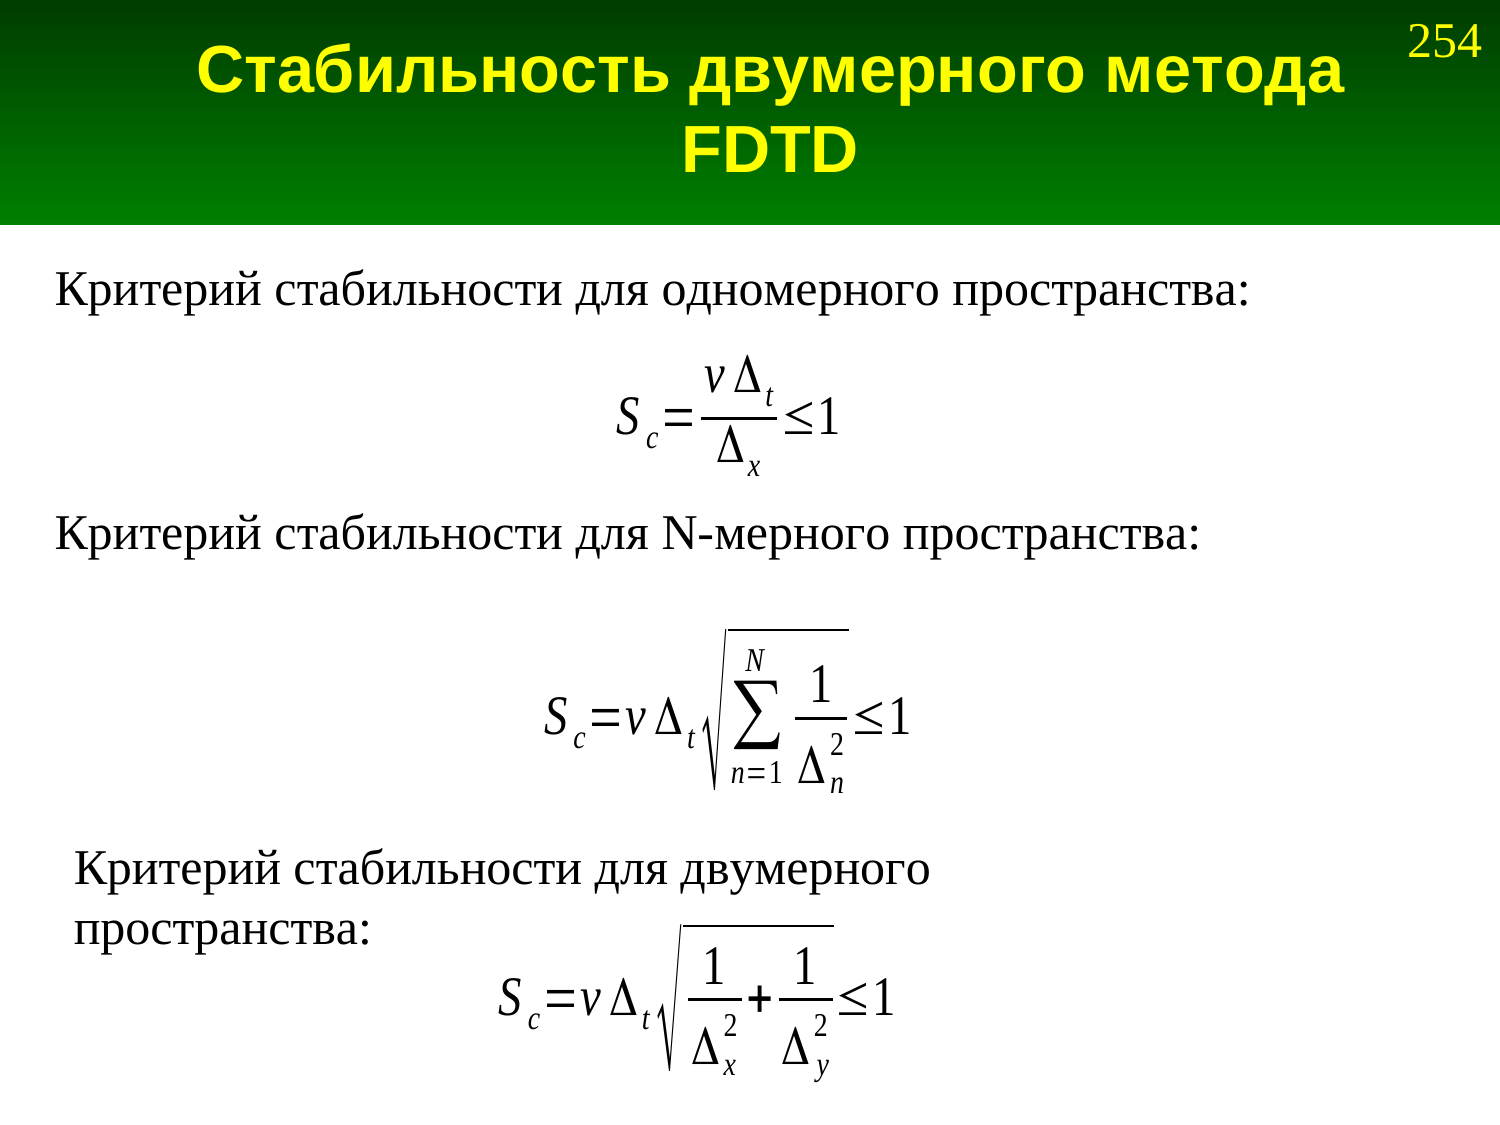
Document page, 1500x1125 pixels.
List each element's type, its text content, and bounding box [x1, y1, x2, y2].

chart [529, 625, 924, 803]
text_box Критерий стабильности для N-мерного пространства: [39, 492, 1218, 567]
text_box Критерий стабильности для одномерного пространства: [39, 248, 1267, 323]
text_box Критерий стабильности для двумерного пространства: [59, 826, 1255, 962]
chart [484, 921, 908, 1085]
chart [602, 343, 853, 485]
title Стабильность двумерного метода FDTD [100, 7, 1441, 204]
